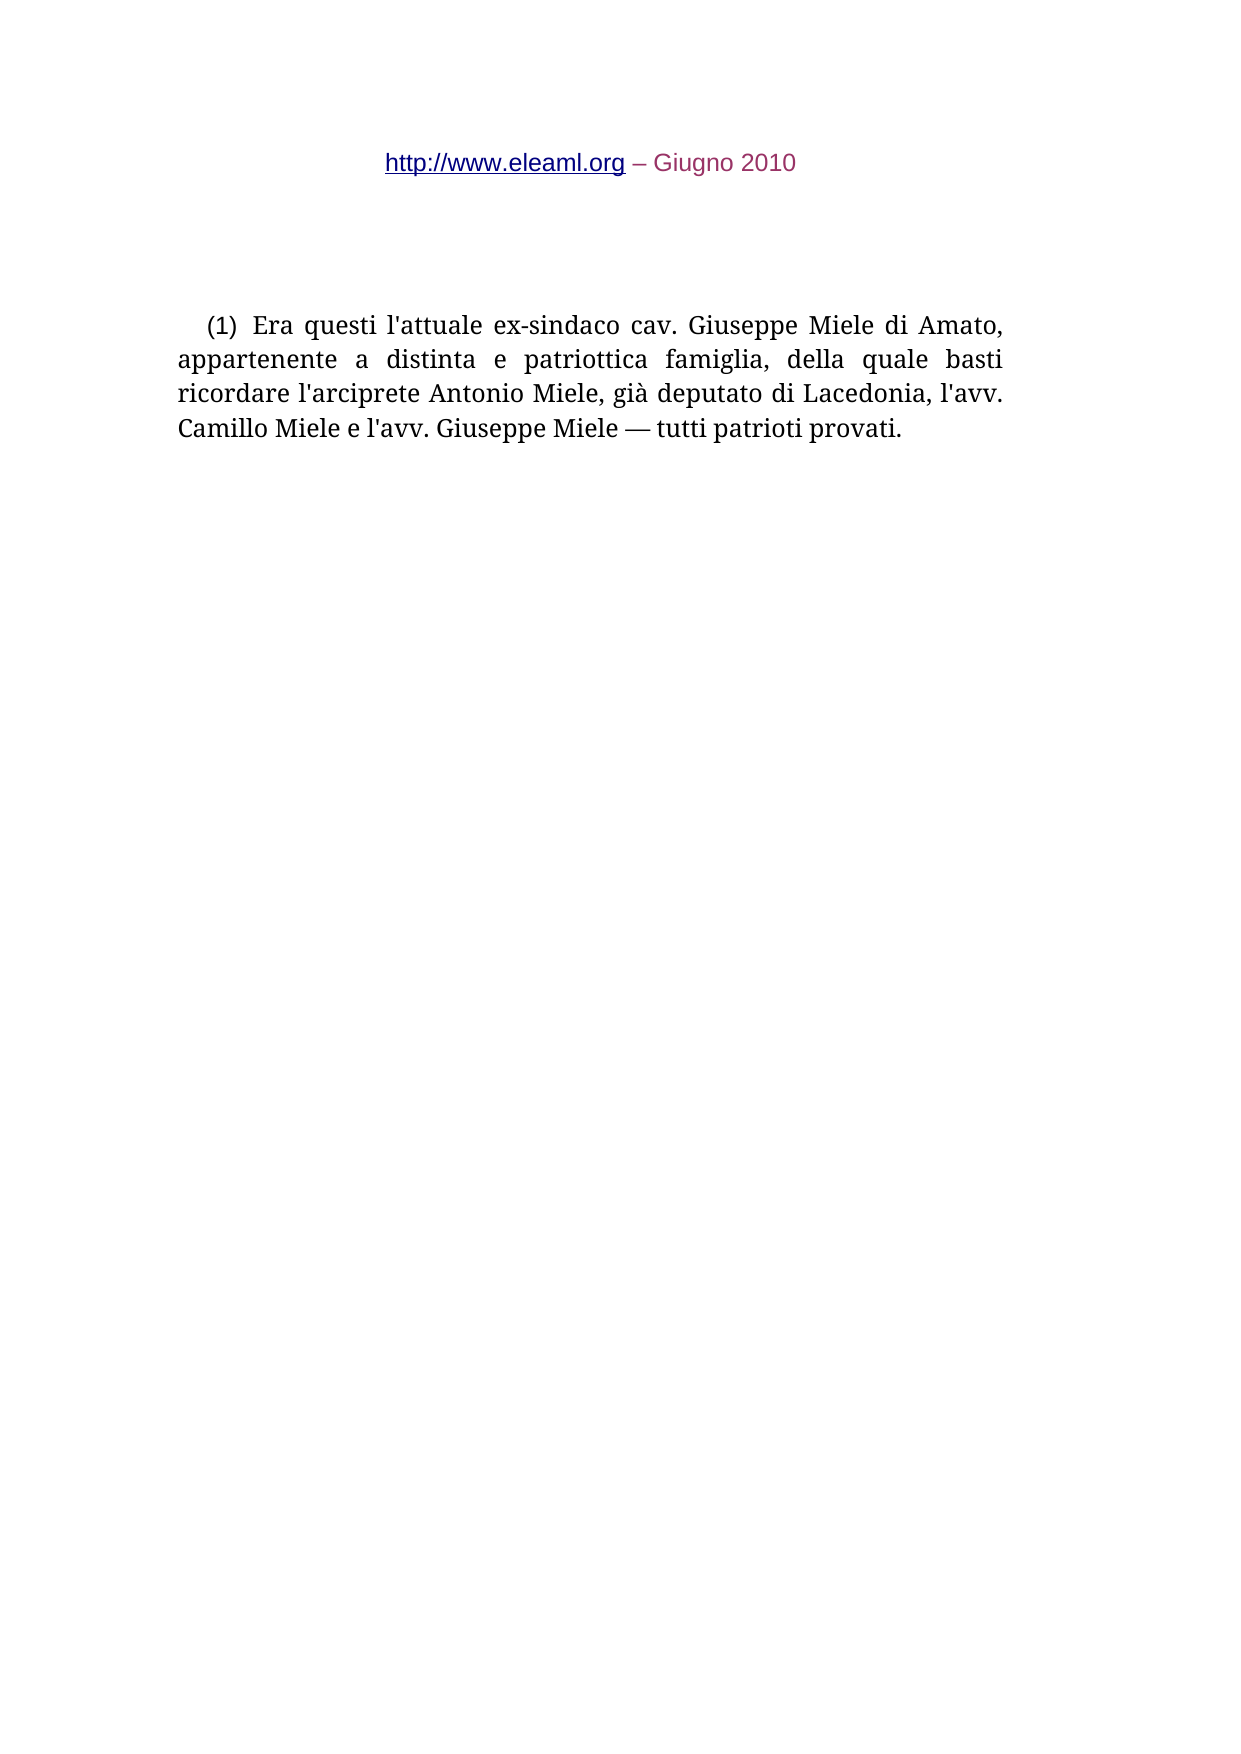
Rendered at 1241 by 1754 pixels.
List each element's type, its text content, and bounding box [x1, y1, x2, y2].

list Era questi l'attuale ex-sindaco cav. Giuseppe Miele di Amato, appartenente a distinta e patriottica famiglia, della quale basti ricordare l'arciprete Antonio Miele, già deputato di Lacedonia, l'avv. Camillo Miele e l'avv. Giuseppe Miele — tutti patrioti provati. [177, 308, 1004, 444]
